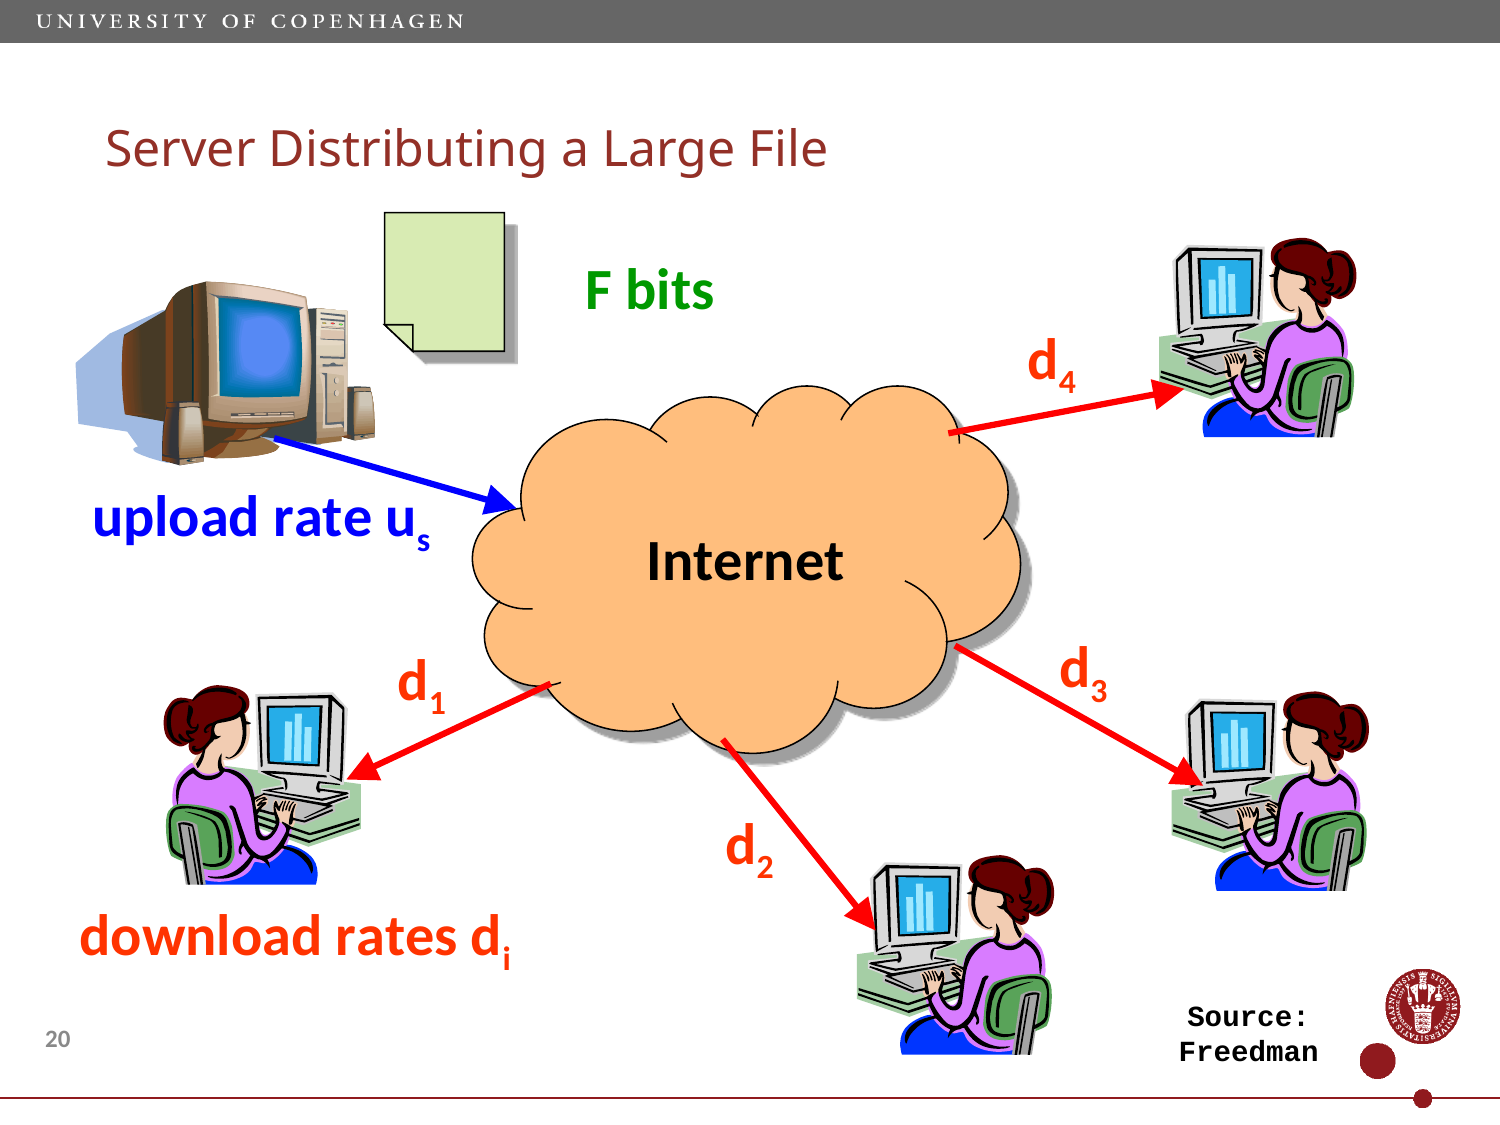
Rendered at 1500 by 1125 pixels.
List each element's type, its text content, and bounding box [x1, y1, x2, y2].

text_box download rates di [64, 889, 526, 985]
text_box [30, 1007, 381, 1068]
text_box Source: Freedman [1094, 989, 1402, 1076]
text_box [384, 212, 505, 352]
text_box d1 [382, 634, 461, 730]
text_box [472, 385, 1021, 754]
picture [1159, 237, 1357, 440]
picture [0, 854, 1500, 1122]
picture [163, 684, 361, 887]
text_box upload rate us [77, 470, 446, 566]
text_box d2 [710, 798, 789, 894]
picture [75, 281, 375, 466]
title Server Distributing a Large File [90, 52, 1441, 240]
text_box d4 [1012, 313, 1091, 409]
text_box d3 [1044, 621, 1123, 718]
picture [1171, 691, 1370, 893]
text_box F bits [570, 243, 730, 330]
text_box Internet [632, 514, 860, 601]
